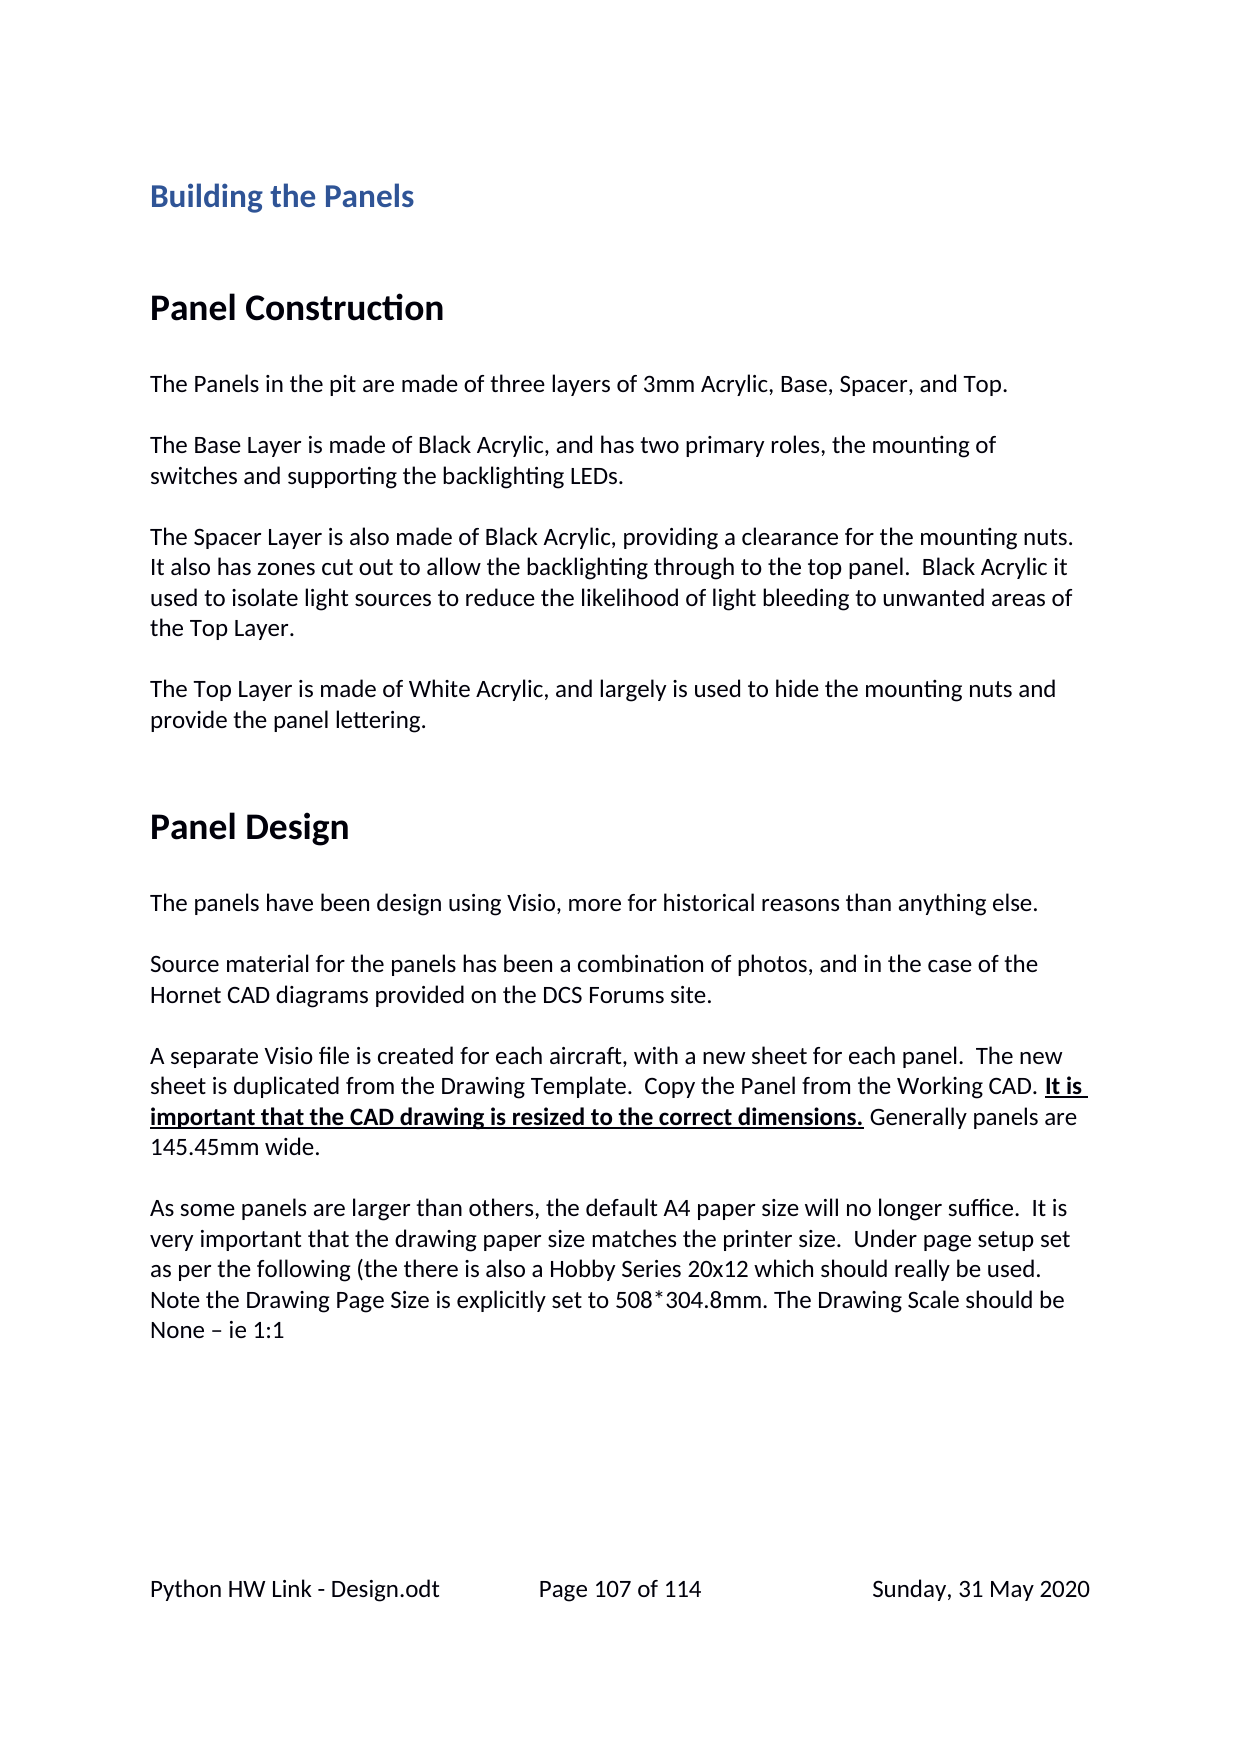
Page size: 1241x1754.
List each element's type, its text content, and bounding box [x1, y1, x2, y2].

text The panels have been design using Visio, more for historical reasons than anything else. [150, 887, 1090, 918]
text The Panels in the pit are made of three layers of 3mm Acrylic, Base, Spacer, and Top. [150, 368, 1090, 399]
text A separate Visio file is created for each aircraft, with a new sheet for each panel. The new sheet is duplicated from the Drawing Template. Copy the Panel from the Working CAD. It is important that the CAD drawing is resized to the correct dimensions. Generally panels are 145.45mm wide. [150, 1040, 1090, 1162]
text Source material for the panels has been a combination of photos, and in the case of the Hornet CAD diagrams provided on the DCS Forums site. [150, 948, 1090, 1009]
text The Spacer Layer is also made of Black Acrylic, providing a clearance for the mounting nuts. It also has zones cut out to allow the backlighting through to the top panel. Black Acrylic it used to isolate light sources to reduce the likelihood of light bleeding to unwanted areas of the Top Layer. [150, 521, 1090, 643]
subtitle Building the Panels [150, 175, 1090, 216]
subtitle Panel Design [150, 803, 1090, 848]
text As some panels are larger than others, the default A4 paper size will no longer suffice. It is very important that the drawing paper size matches the printer size. Under page setup set as per the following (the there is also a Hobby Series 20x12 which should really be used. Note the Drawing Page Size is explicitly set to 508*304.8mm. The Drawing Scale should be None – ie 1:1 [150, 1193, 1090, 1345]
text The Top Layer is made of White Acrylic, and largely is used to hide the mounting nuts and provide the panel lettering. [150, 674, 1090, 735]
subtitle Panel Construction [150, 284, 1090, 329]
text The Base Layer is made of Black Acrylic, and has two primary roles, the mounting of switches and supporting the backlighting LEDs. [150, 429, 1090, 491]
